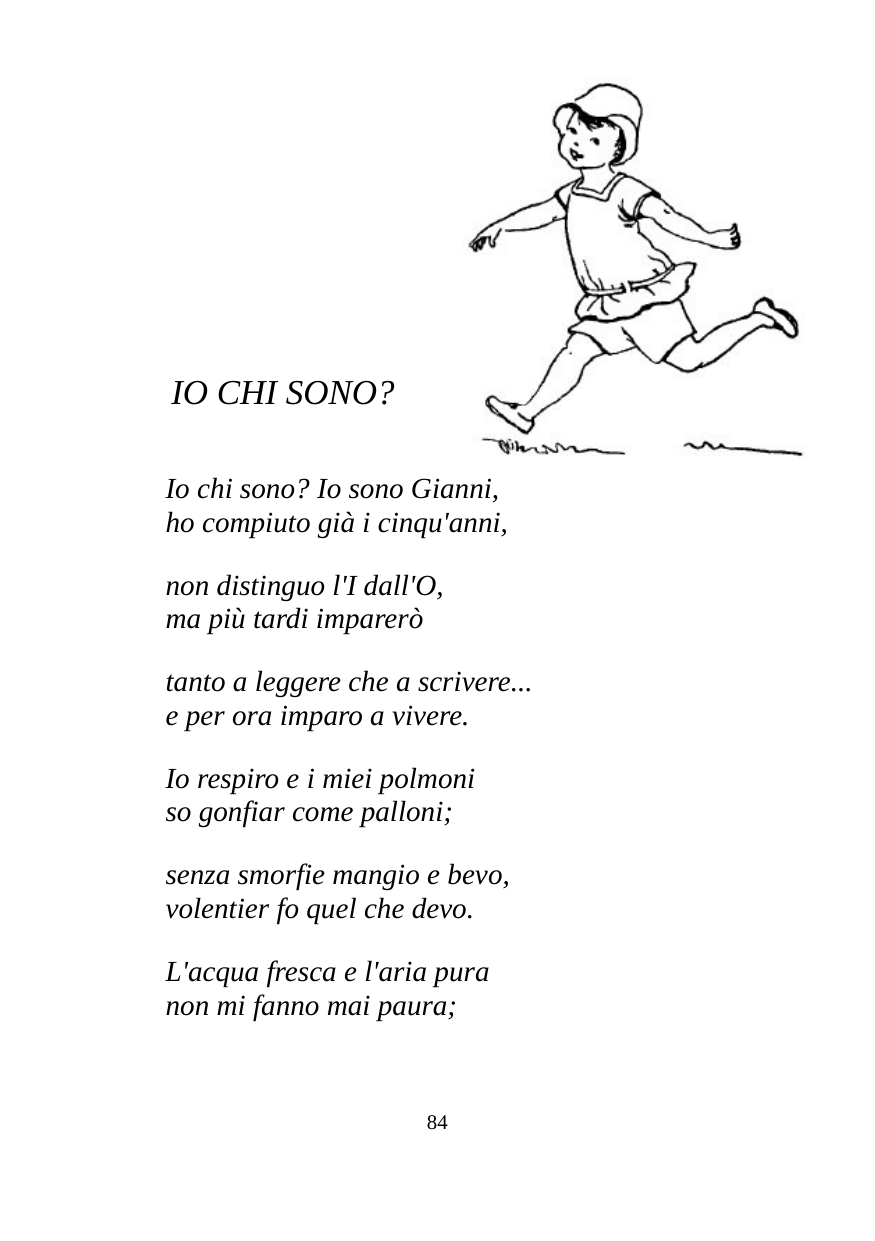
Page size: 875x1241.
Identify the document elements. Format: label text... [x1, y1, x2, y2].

text non distinguo l'I dall'O, ma più tardi imparerò [165, 568, 768, 635]
text tanto a leggere che a scrivere... e per ora imparo a vivere. [165, 664, 768, 731]
text L'acqua fresca e l'aria pura non mi fanno mai paura; [165, 954, 768, 1021]
text Io chi sono? Io sono Gianni, ho compiuto già i cinqu'anni, [165, 471, 768, 538]
text senza smorfie mangio e bevo, volentier fo quel che devo. [165, 857, 768, 924]
text Io respiro e i miei polmoni so gonfiar come palloni; [165, 761, 768, 828]
subtitle IO CHI SONO? [106, 372, 462, 412]
picture [462, 78, 806, 460]
